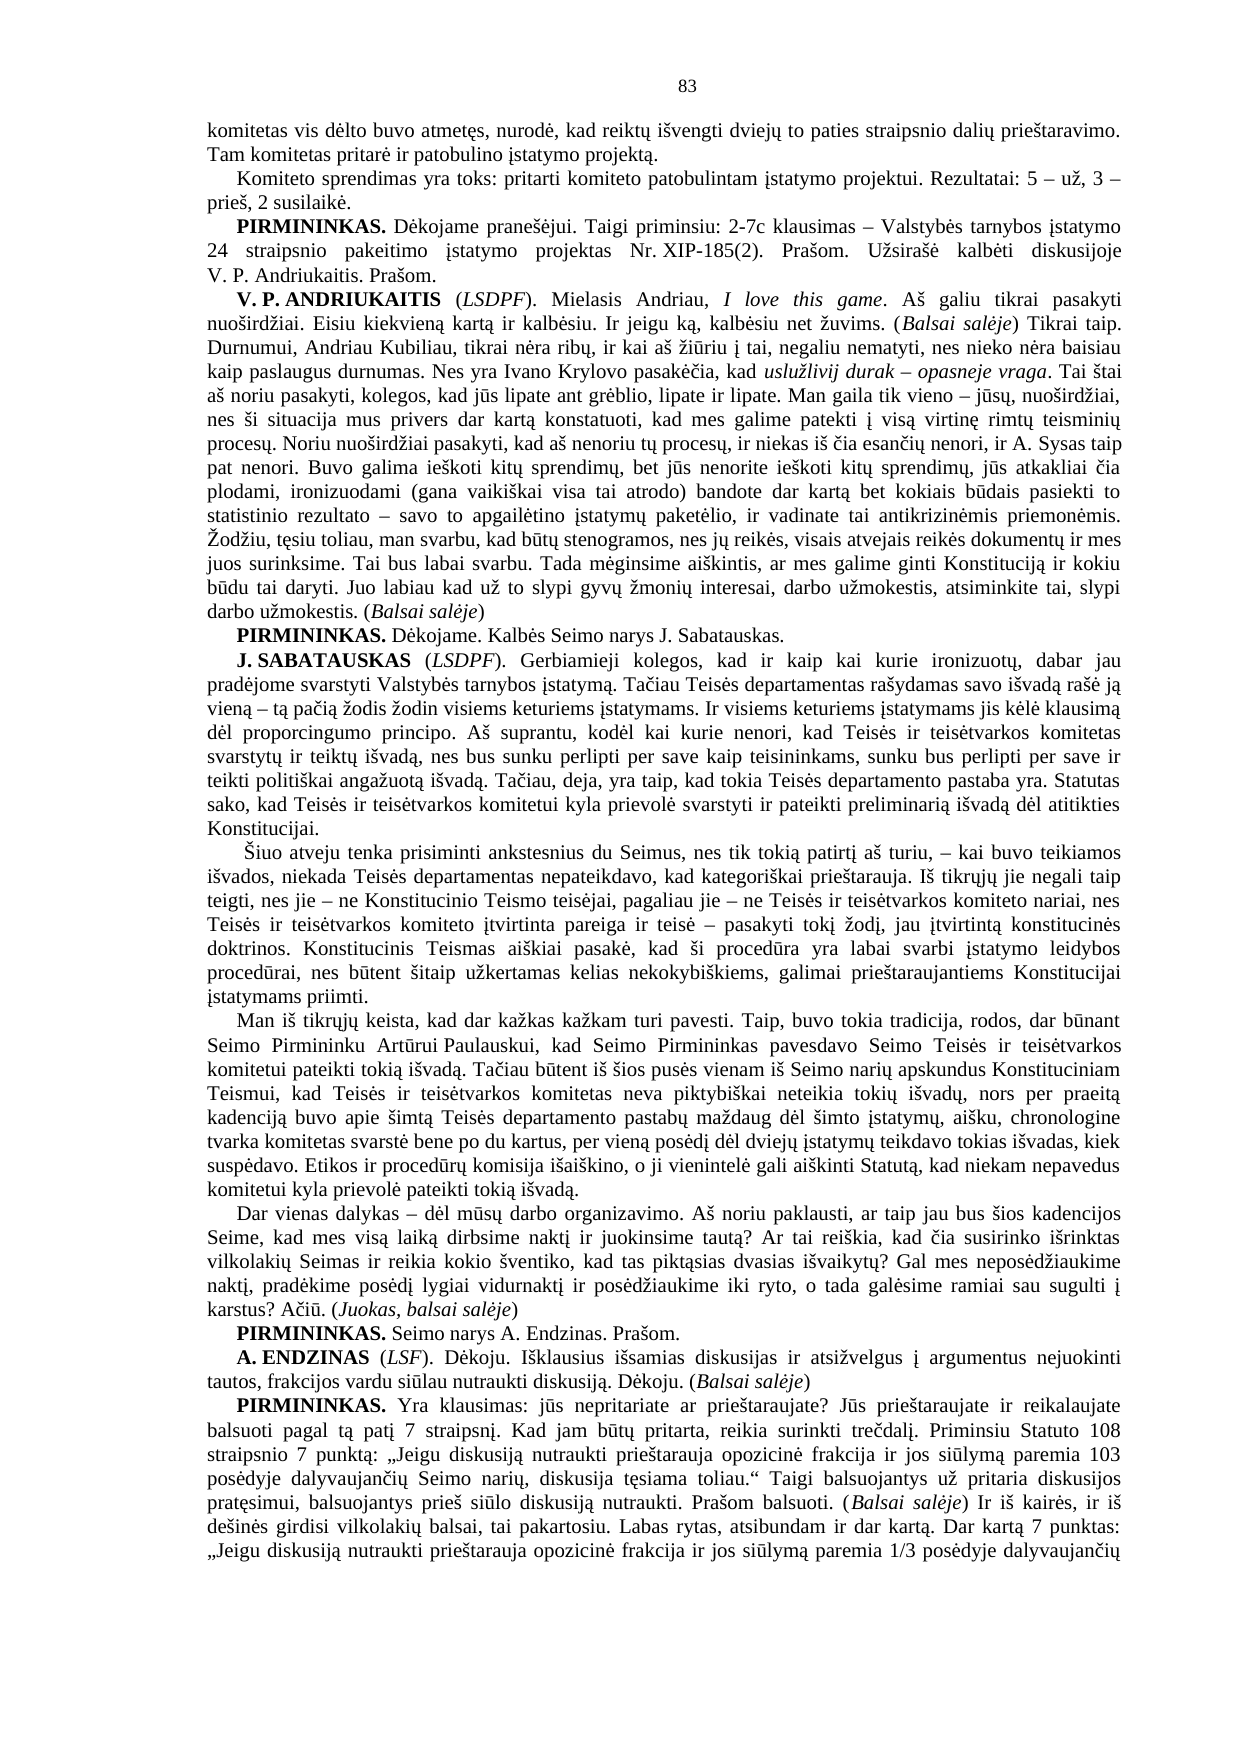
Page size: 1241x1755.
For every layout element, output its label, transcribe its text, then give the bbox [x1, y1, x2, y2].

text V. P. ANDRIUKAITIS (LSDPF). Mielasis Andriau, I love this game. Aš galiu tikrai pasakyti nuoširdžiai. Eisiu kiekvieną kartą ir kalbėsiu. Ir jeigu ką, kalbėsiu net žuvims. (Balsai salėje) Tikrai taip. Durnumui, Andriau Kubiliau, tikrai nėra ribų, ir kai aš žiūriu į tai, negaliu nematyti, nes nieko nėra baisiau kaip paslaugus durnumas. Nes yra Ivano Krylovo pasakėčia, kad uslužlivij durak – opasneje vraga. Tai štai aš noriu pasakyti, kolegos, kad jūs lipate ant grėblio, lipate ir lipate. Man gaila tik vieno – jūsų, nuoširdžiai, nes ši situacija mus privers dar kartą konstatuoti, kad mes galime patekti į visą virtinę rimtų teisminių procesų. Noriu nuoširdžiai pasakyti, kad aš nenoriu tų procesų, ir niekas iš čia esančių nenori, ir A. Sysas taip pat nenori. Buvo galima ieškoti kitų sprendimų, bet jūs nenorite ieškoti kitų sprendimų, jūs atkakliai čia plodami, ironizuodami (gana vaikiškai visa tai atrodo) bandote dar kartą bet kokiais būdais pasiekti to statistinio rezultato – savo to apgailėtino įstatymų paketėlio, ir vadinate tai antikrizinėmis priemonėmis. Žodžiu, tęsiu toliau, man svarbu, kad būtų stenogramos, nes jų reikės, visais atvejais reikės dokumentų ir mes juos surinksime. Tai bus labai svarbu. Tada mėginsime aiškintis, ar mes galime ginti Konstituciją ir kokiu būdu tai daryti. Juo labiau kad už to slypi gyvų žmonių interesai, darbo užmokestis, atsiminkite tai, slypi darbo užmokestis. (Balsai salėje) [207, 287, 1122, 623]
text J. SABATAUSKAS (LSDPF). Gerbiamieji kolegos, kad ir kaip kai kurie ironizuotų, dabar jau pradėjome svarstyti Valstybės tarnybos įstatymą. Tačiau Teisės departamentas rašydamas savo išvadą rašė ją vieną – tą pačią žodis žodin visiems keturiems įstatymams. Ir visiems keturiems įstatymams jis kėlė klausimą dėl proporcingumo principo. Aš suprantu, kodėl kai kurie nenori, kad Teisės ir teisėtvarkos komitetas svarstytų ir teiktų išvadą, nes bus sunku perlipti per save kaip teisininkams, sunku bus perlipti per save ir teikti politiškai angažuotą išvadą. Tačiau, deja, yra taip, kad tokia Teisės departamento pastaba yra. Statutas sako, kad Teisės ir teisėtvarkos komitetui kyla prievolė svarstyti ir pateikti preliminarią išvadą dėl atitikties Konstitucijai. [207, 647, 1122, 840]
text PIRMININKAS. Dėkojame. Kalbės Seimo narys J. Sabatauskas. [207, 623, 1122, 647]
text komitetas vis dėlto buvo atmetęs, nurodė, kad reiktų išvengti dviejų to paties straipsnio dalių prieštaravimo. Tam komitetas pritarė ir patobulino įstatymo projektą. [207, 118, 1122, 166]
text PIRMININKAS. Seimo narys A. Endzinas. Prašom. [207, 1321, 1122, 1345]
text A. ENDZINAS (LSF). Dėkoju. Išklausius išsamias diskusijas ir atsižvelgus į argumentus nejuokinti tautos, frakcijos vardu siūlau nutraukti diskusiją. Dėkoju. (Balsai salėje) [207, 1345, 1122, 1393]
text PIRMININKAS. Dėkojame pranešėjui. Taigi priminsiu: 2-7c klausimas – Valstybės tarnybos įstatymo 24 straipsnio pakeitimo įstatymo projektas Nr. XIP-185(2). Prašom. Užsirašė kalbėti diskusijoje V. P. Andriukaitis. Prašom. [207, 214, 1122, 287]
text Šiuo atveju tenka prisiminti ankstesnius du Seimus, nes tik tokią patirtį aš turiu, – kai buvo teikiamos išvados, niekada Teisės departamentas nepateikdavo, kad kategoriškai prieštarauja. Iš tikrųjų jie negali taip teigti, nes jie – ne Konstitucinio Teismo teisėjai, pagaliau jie – ne Teisės ir teisėtvarkos komiteto nariai, nes Teisės ir teisėtvarkos komiteto įtvirtinta pareiga ir teisė – pasakyti tokį žodį, jau įtvirtintą konstitucinės doktrinos. Konstitucinis Teismas aiškiai pasakė, kad ši procedūra yra labai svarbi įstatymo leidybos procedūrai, nes būtent šitaip užkertamas kelias nekokybiškiems, galimai prieštaraujantiems Konstitucijai įstatymams priimti. [207, 840, 1122, 1008]
text Man iš tikrųjų keista, kad dar kažkas kažkam turi pavesti. Taip, buvo tokia tradicija, rodos, dar būnant Seimo Pirmininku Artūrui Paulauskui, kad Seimo Pirmininkas pavesdavo Seimo Teisės ir teisėtvarkos komitetui pateikti tokią išvadą. Tačiau būtent iš šios pusės vienam iš Seimo narių apskundus Konstituciniam Teismui, kad Teisės ir teisėtvarkos komitetas neva piktybiškai neteikia tokių išvadų, nors per praeitą kadenciją buvo apie šimtą Teisės departamento pastabų maždaug dėl šimto įstatymų, aišku, chronologine tvarka komitetas svarstė bene po du kartus, per vieną posėdį dėl dviejų įstatymų teikdavo tokias išvadas, kiek suspėdavo. Etikos ir procedūrų komisija išaiškino, o ji vienintelė gali aiškinti Statutą, kad niekam nepavedus komitetui kyla prievolė pateikti tokią išvadą. [207, 1008, 1122, 1201]
text Komiteto sprendimas yra toks: pritarti komiteto patobulintam įstatymo projektui. Rezultatai: 5 – už, 3 – prieš, 2 susilaikė. [207, 166, 1122, 214]
text PIRMININKAS. Yra klausimas: jūs nepritariate ar prieštaraujate? Jūs prieštaraujate ir reikalaujate balsuoti pagal tą patį 7 straipsnį. Kad jam būtų pritarta, reikia surinkti trečdalį. Priminsiu Statuto 108 straipsnio 7 punktą: „Jeigu diskusiją nutraukti prieštarauja opozicinė frakcija ir jos siūlymą paremia 103 posėdyje dalyvaujančių Seimo narių, diskusija tęsiama toliau.“ Taigi balsuojantys už pritaria diskusijos pratęsimui, balsuojantys prieš siūlo diskusiją nutraukti. Prašom balsuoti. (Balsai salėje) Ir iš kairės, ir iš dešinės girdisi vilkolakių balsai, tai pakartosiu. Labas rytas, atsibundam ir dar kartą. Dar kartą 7 punktas: „Jeigu diskusiją nutraukti prieštarauja opozicinė frakcija ir jos siūlymą paremia 1/3 posėdyje dalyvaujančių [207, 1393, 1122, 1562]
text Dar vienas dalykas – dėl mūsų darbo organizavimo. Aš noriu paklausti, ar taip jau bus šios kadencijos Seime, kad mes visą laiką dirbsime naktį ir juokinsime tautą? Ar tai reiškia, kad čia susirinko išrinktas vilkolakių Seimas ir reikia kokio šventiko, kad tas piktąsias dvasias išvaikytų? Gal mes neposėdžiaukime naktį, pradėkime posėdį lygiai vidurnaktį ir posėdžiaukime iki ryto, o tada galėsime ramiai sau sugulti į karstus? Ačiū. (Juokas, balsai salėje) [207, 1201, 1122, 1321]
